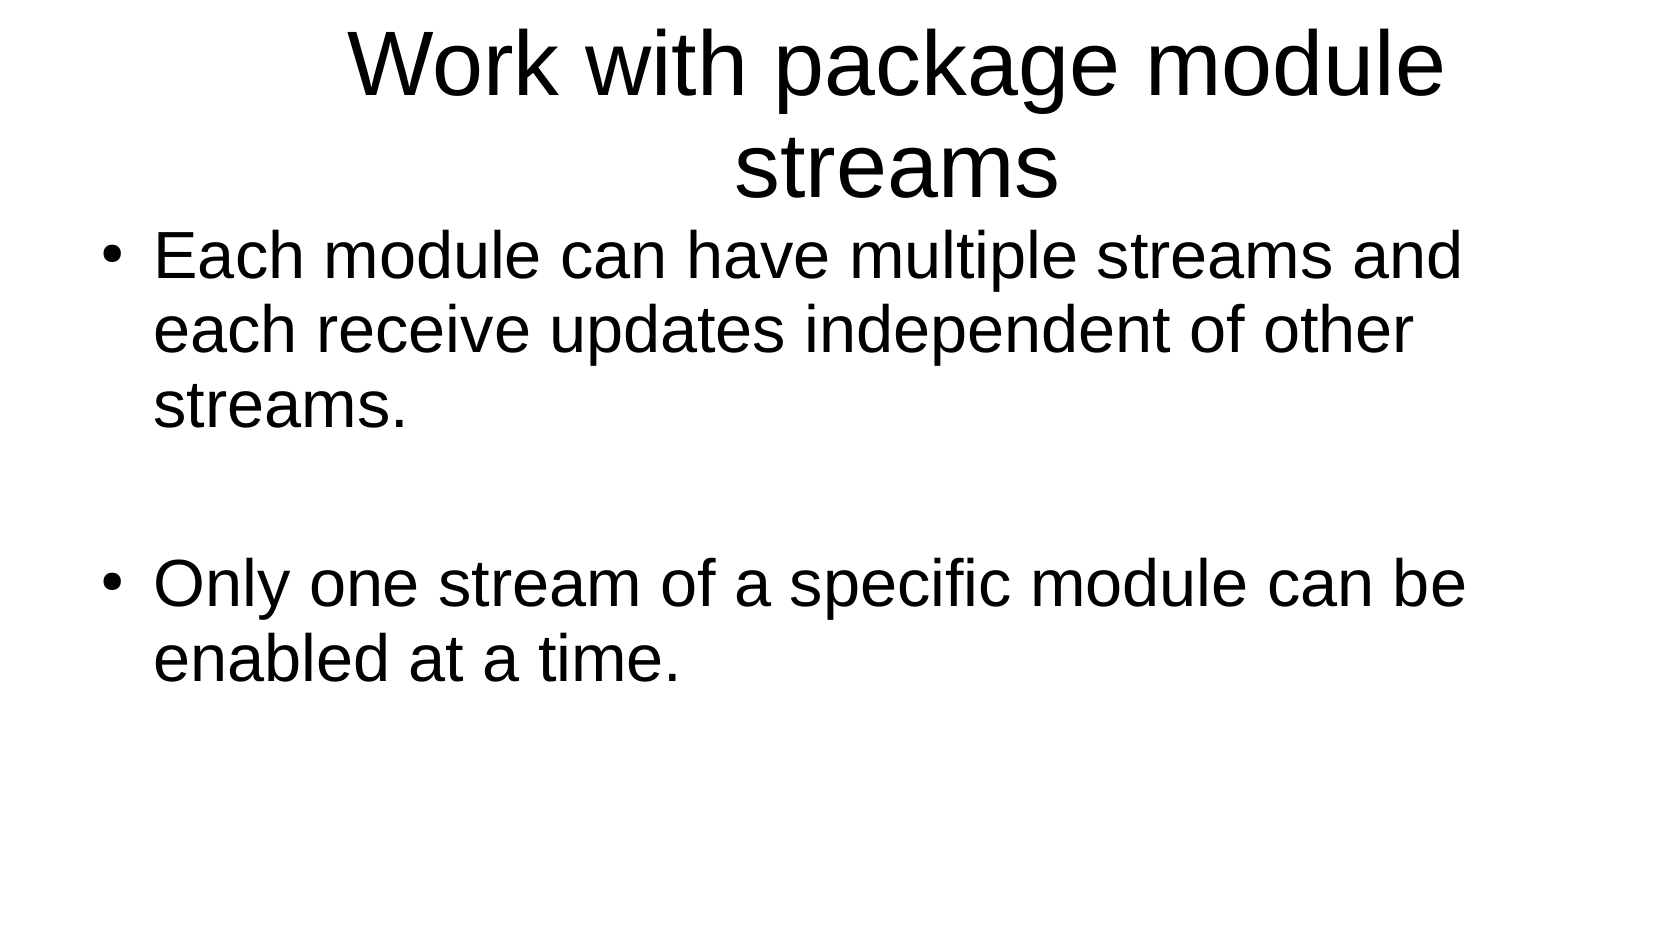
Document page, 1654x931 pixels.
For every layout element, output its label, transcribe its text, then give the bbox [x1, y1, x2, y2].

list Each module can have multiple streams and each receive updates independent of other streams. Only one stream of a specific module can be enabled at a time. [82, 217, 1571, 758]
title Work with package module streams [82, 12, 1571, 217]
